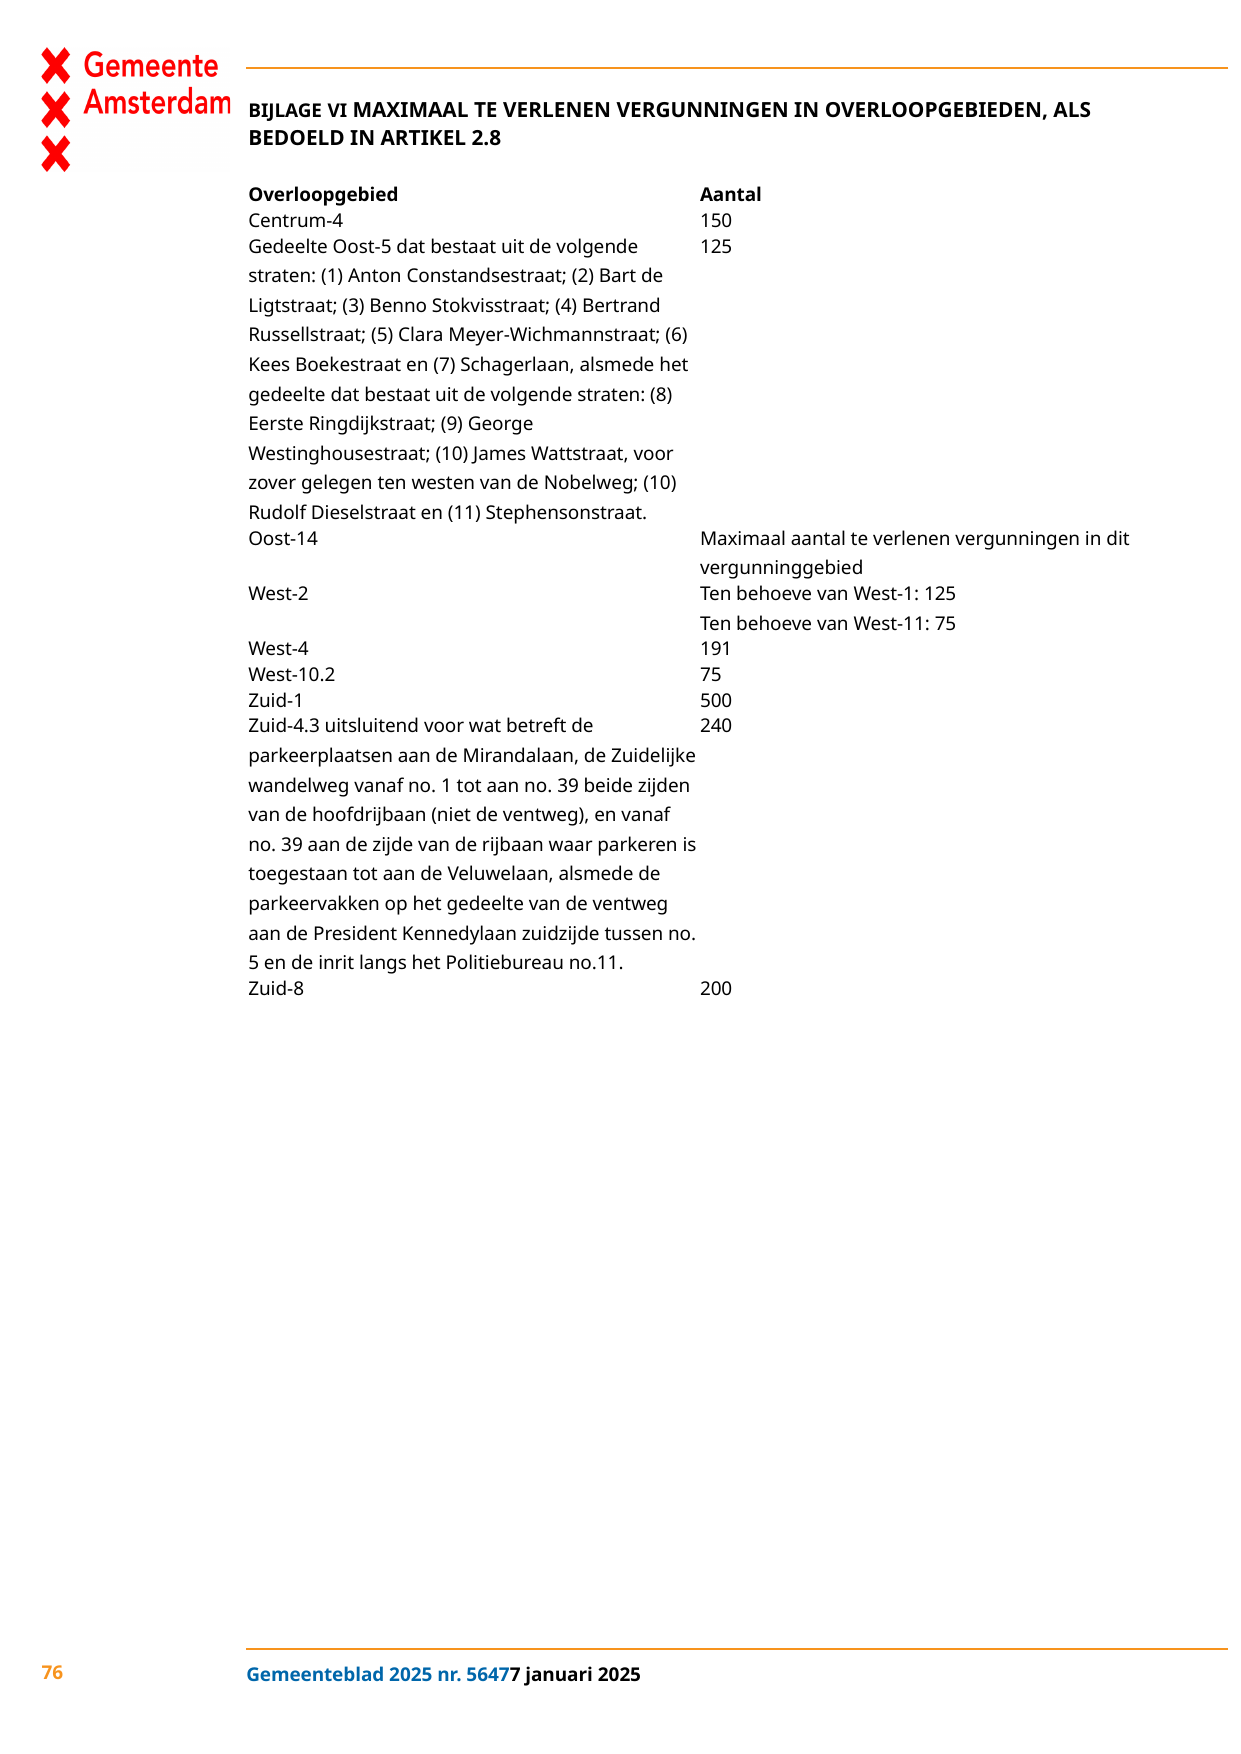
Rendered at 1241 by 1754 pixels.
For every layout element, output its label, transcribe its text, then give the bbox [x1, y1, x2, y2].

table_cell 150 [700, 207, 1152, 233]
text BIJLAGE VI MAXIMAAL TE VERLENEN VERGUNNINGEN IN OVERLOOPGEBIEDEN, ALS BEDOELD IN ARTIKEL 2.8 [248, 95, 1152, 152]
table_cell 500 [700, 687, 1152, 713]
table_cell Centrum-4 [248, 207, 700, 233]
table_cell Ten behoeve van West-1: 125 Ten behoeve van West-11: 75 [700, 580, 1152, 636]
picture [41, 47, 231, 172]
table_cell West-10.2 [248, 661, 700, 687]
table_header Overloopgebied [248, 181, 700, 207]
table_cell 240 [700, 713, 1152, 975]
table_cell 125 [700, 233, 1152, 525]
table_cell Zuid-8 [248, 975, 700, 1001]
table_cell 200 [700, 975, 1152, 1001]
table_cell West-2 [248, 580, 700, 636]
table_cell Zuid-1 [248, 687, 700, 713]
table_cell Zuid-4.3 uitsluitend voor wat betreft de parkeerplaatsen aan de Mirandalaan, de Zuidelijke wandelweg vanaf no. 1 tot aan no. 39 beide zijden van de hoofdrijbaan (niet de ventweg), en vanaf no. 39 aan de zijde van de rijbaan waar parkeren is toegestaan tot aan de Veluwelaan, alsmede de parkeervakken op het gedeelte van de ventweg aan de President Kennedylaan zuidzijde tussen no. 5 en de inrit langs het Politiebureau no.11. [248, 713, 700, 975]
table_cell West-4 [248, 636, 700, 661]
table_cell 191 [700, 636, 1152, 661]
table_cell Gedeelte Oost-5 dat bestaat uit de volgende straten: (1) Anton Constandsestraat; (2) Bart de Ligtstraat; (3) Benno Stokvisstraat; (4) Bertrand Russellstraat; (5) Clara Meyer-Wichmannstraat; (6) Kees Boekestraat en (7) Schagerlaan, alsmede het gedeelte dat bestaat uit de volgende straten: (8) Eerste Ringdijkstraat; (9) George Westinghousestraat; (10) James Wattstraat, voor zover gelegen ten westen van de Nobelweg; (10) Rudolf Dieselstraat en (11) Stephensonstraat. [248, 233, 700, 525]
table_cell Maximaal aantal te verlenen vergunningen in dit vergunninggebied [700, 525, 1152, 580]
table_header Aantal [700, 181, 1152, 207]
table_cell 75 [700, 661, 1152, 687]
table_cell Oost-14 [248, 525, 700, 580]
